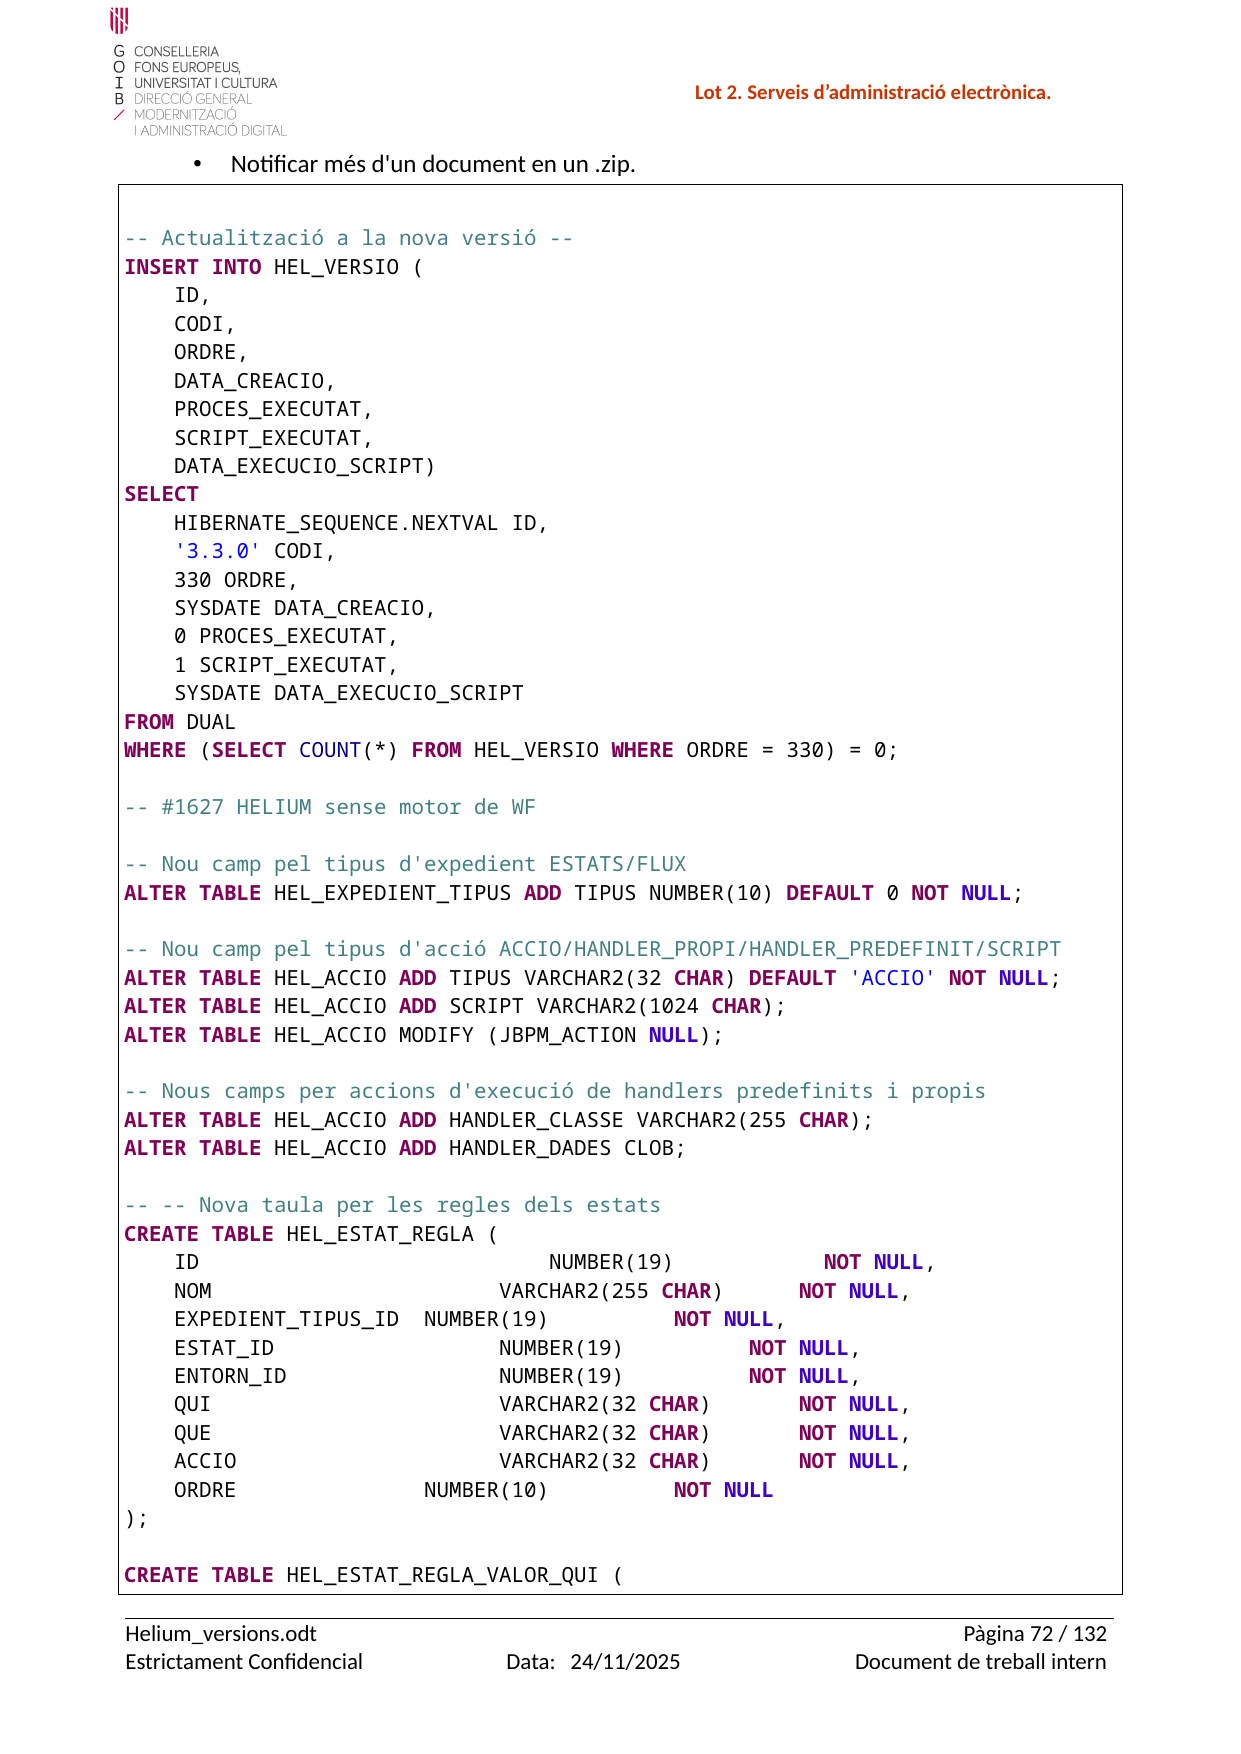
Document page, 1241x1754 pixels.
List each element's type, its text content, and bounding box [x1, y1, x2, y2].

list Notificar més d'un document en un .zip. [193, 148, 1122, 178]
table_header ﻿ -- Actualització a la nova versió -- INSERT INTO HEL_VERSIO ( ID, CODI, ORDRE, DATA_CREACIO, PROCES_EXECUTAT, SCRIPT_EXECUTAT, DATA_EXECUCIO_SCRIPT) SELECT HIBERNATE_SEQUENCE.NEXTVAL ID, '3.3.0' CODI, 330 ORDRE, SYSDATE DATA_CREACIO, 0 PROCES_EXECUTAT, 1 SCRIPT_EXECUTAT, SYSDATE DATA_EXECUCIO_SCRIPT FROM DUAL WHERE (SELECT COUNT(*) FROM HEL_VERSIO WHERE ORDRE = 330) = 0; -- #1627 HELIUM sense motor de WF -- Nou camp pel tipus d'expedient ESTATS/FLUX ALTER TABLE HEL_EXPEDIENT_TIPUS ADD TIPUS NUMBER(10) DEFAULT 0 NOT NULL; -- Nou camp pel tipus d'acció ACCIO/HANDLER_PROPI/HANDLER_PREDEFINIT/SCRIPT ALTER TABLE HEL_ACCIO ADD TIPUS VARCHAR2(32 CHAR) DEFAULT 'ACCIO' NOT NULL; ALTER TABLE HEL_ACCIO ADD SCRIPT VARCHAR2(1024 CHAR); ALTER TABLE HEL_ACCIO MODIFY (JBPM_ACTION NULL); -- Nous camps per accions d'execució de handlers predefinits i propis ALTER TABLE HEL_ACCIO ADD HANDLER_CLASSE VARCHAR2(255 CHAR); ALTER TABLE HEL_ACCIO ADD HANDLER_DADES CLOB; -- -- Nova taula per les regles dels estats CREATE TABLE HEL_ESTAT_REGLA ( ID NUMBER(19) NOT NULL, NOM VARCHAR2(255 CHAR) NOT NULL, EXPEDIENT_TIPUS_ID NUMBER(19) NOT NULL, ESTAT_ID NUMBER(19) NOT NULL, ENTORN_ID NUMBER(19) NOT NULL, QUI VARCHAR2(32 CHAR) NOT NULL, QUE VARCHAR2(32 CHAR) NOT NULL, ACCIO VARCHAR2(32 CHAR) NOT NULL, ORDRE NUMBER(10) NOT NULL ); CREATE TABLE HEL_ESTAT_REGLA_VALOR_QUI ( [119, 185, 1122, 1594]
picture [100, 0, 297, 144]
